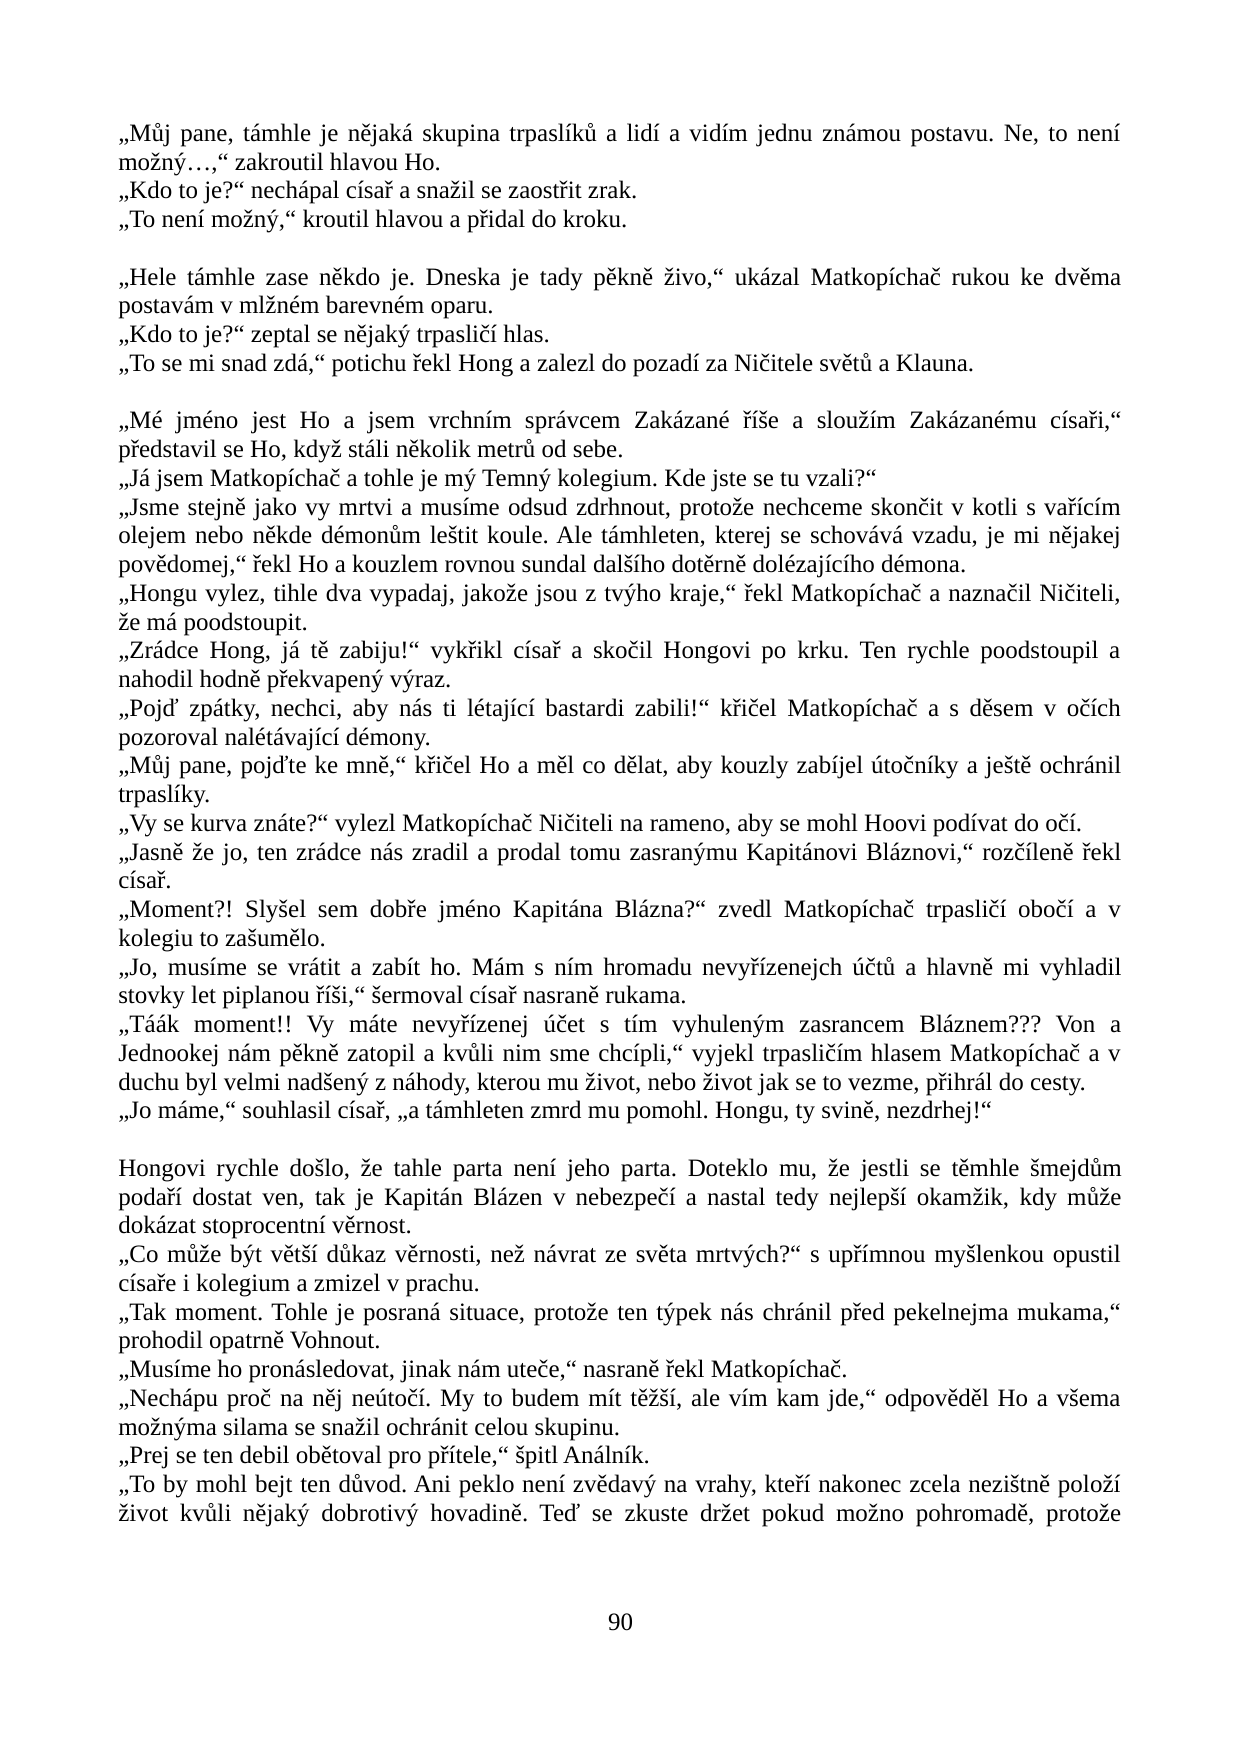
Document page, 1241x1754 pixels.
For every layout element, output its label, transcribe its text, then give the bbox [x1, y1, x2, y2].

text „Já jsem Matkopíchač a tohle je mý Temný kolegium. Kde jste se tu vzali?“ [118, 463, 1122, 492]
text „Nechápu proč na něj neútočí. My to budem mít těžší, ale vím kam jde,“ odpověděl Ho a všema možnýma silama se snažil ochránit celou skupinu. [118, 1383, 1122, 1441]
text „Hongu vylez, tihle dva vypadaj, jakože jsou z tvýho kraje,“ řekl Matkopíchač a naznačil Ničiteli, že má poodstoupit. [118, 578, 1122, 636]
text „Pojď zpátky, nechci, aby nás ti létající bastardi zabili!“ křičel Matkopíchač a s děsem v očích pozoroval nalétávající démony. [118, 693, 1122, 751]
text „Moment?! Slyšel sem dobře jméno Kapitána Blázna?“ zvedl Matkopíchač trpasličí obočí a v kolegiu to zašumělo. [118, 894, 1122, 952]
text „Mé jméno jest Ho a jsem vrchním správcem Zakázané říše a sloužím Zakázanému císaři,“ představil se Ho, když stáli několik metrů od sebe. [118, 406, 1122, 463]
text „Vy se kurva znáte?“ vylezl Matkopíchač Ničiteli na rameno, aby se mohl Hoovi podívat do očí. [118, 808, 1122, 837]
text „Musíme ho pronásledovat, jinak nám uteče,“ nasraně řekl Matkopíchač. [118, 1354, 1122, 1383]
text „Můj pane, pojďte ke mně,“ křičel Ho a měl co dělat, aby kouzly zabíjel útočníky a ještě ochránil trpaslíky. [118, 751, 1122, 808]
text „Co může být větší důkaz věrnosti, než návrat ze světa mrtvých?“ s upřímnou myšlenkou opustil císaře i kolegium a zmizel v prachu. [118, 1239, 1122, 1297]
text „Můj pane, támhle je nějaká skupina trpaslíků a lidí a vidím jednu známou postavu. Ne, to není možný…,“ zakroutil hlavou Ho. [118, 118, 1122, 176]
text „Kdo to je?“ nechápal císař a snažil se zaostřit zrak. [118, 176, 1122, 204]
text „To se mi snad zdá,“ potichu řekl Hong a zalezl do pozadí za Ničitele světů a Klauna. [118, 348, 1122, 377]
text „Jsme stejně jako vy mrtvi a musíme odsud zdrhnout, protože nechceme skončit v kotli s vařícím olejem nebo někde démonům leštit koule. Ale támhleten, kterej se schovává vzadu, je mi nějakej povědomej,“ řekl Ho a kouzlem rovnou sundal dalšího dotěrně dolézajícího démona. [118, 492, 1122, 578]
text „Zrádce Hong, já tě zabiju!“ vykřikl císař a skočil Hongovi po krku. Ten rychle poodstoupil a nahodil hodně překvapený výraz. [118, 636, 1122, 693]
text „To není možný,“ kroutil hlavou a přidal do kroku. [118, 204, 1122, 233]
text „Prej se ten debil obětoval pro přítele,“ špitl Análník. [118, 1441, 1122, 1469]
text „Kdo to je?“ zeptal se nějaký trpasličí hlas. [118, 319, 1122, 348]
text Hongovi rychle došlo, že tahle parta není jeho parta. Doteklo mu, že jestli se těmhle šmejdům podaří dostat ven, tak je Kapitán Blázen v nebezpečí a nastal tedy nejlepší okamžik, kdy může dokázat stoprocentní věrnost. [118, 1153, 1122, 1239]
text „Tak moment. Tohle je posraná situace, protože ten týpek nás chránil před pekelnejma mukama,“ prohodil opatrně Vohnout. [118, 1297, 1122, 1354]
text „Jasně že jo, ten zrádce nás zradil a prodal tomu zasranýmu Kapitánovi Bláznovi,“ rozčíleně řekl císař. [118, 837, 1122, 894]
text „Táák moment!! Vy máte nevyřízenej účet s tím vyhuleným zasrancem Bláznem??? Von a Jednookej nám pěkně zatopil a kvůli nim sme chcípli,“ vyjekl trpasličím hlasem Matkopíchač a v duchu byl velmi nadšený z náhody, kterou mu život, nebo život jak se to vezme, přihrál do cesty. [118, 1009, 1122, 1096]
text „Jo máme,“ souhlasil císař, „a támhleten zmrd mu pomohl. Hongu, ty svině, nezdrhej!“ [118, 1096, 1122, 1124]
text „To by mohl bejt ten důvod. Ani peklo není zvědavý na vrahy, kteří nakonec zcela nezištně položí život kvůli nějaký dobrotivý hovadině. Teď se zkuste držet pokud možno pohromadě, protože [118, 1469, 1122, 1527]
text „Jo, musíme se vrátit a zabít ho. Mám s ním hromadu nevyřízenejch účtů a hlavně mi vyhladil stovky let piplanou říši,“ šermoval císař nasraně rukama. [118, 952, 1122, 1009]
text „Hele támhle zase někdo je. Dneska je tady pěkně živo,“ ukázal Matkopíchač rukou ke dvěma postavám v mlžném barevném oparu. [118, 262, 1122, 319]
